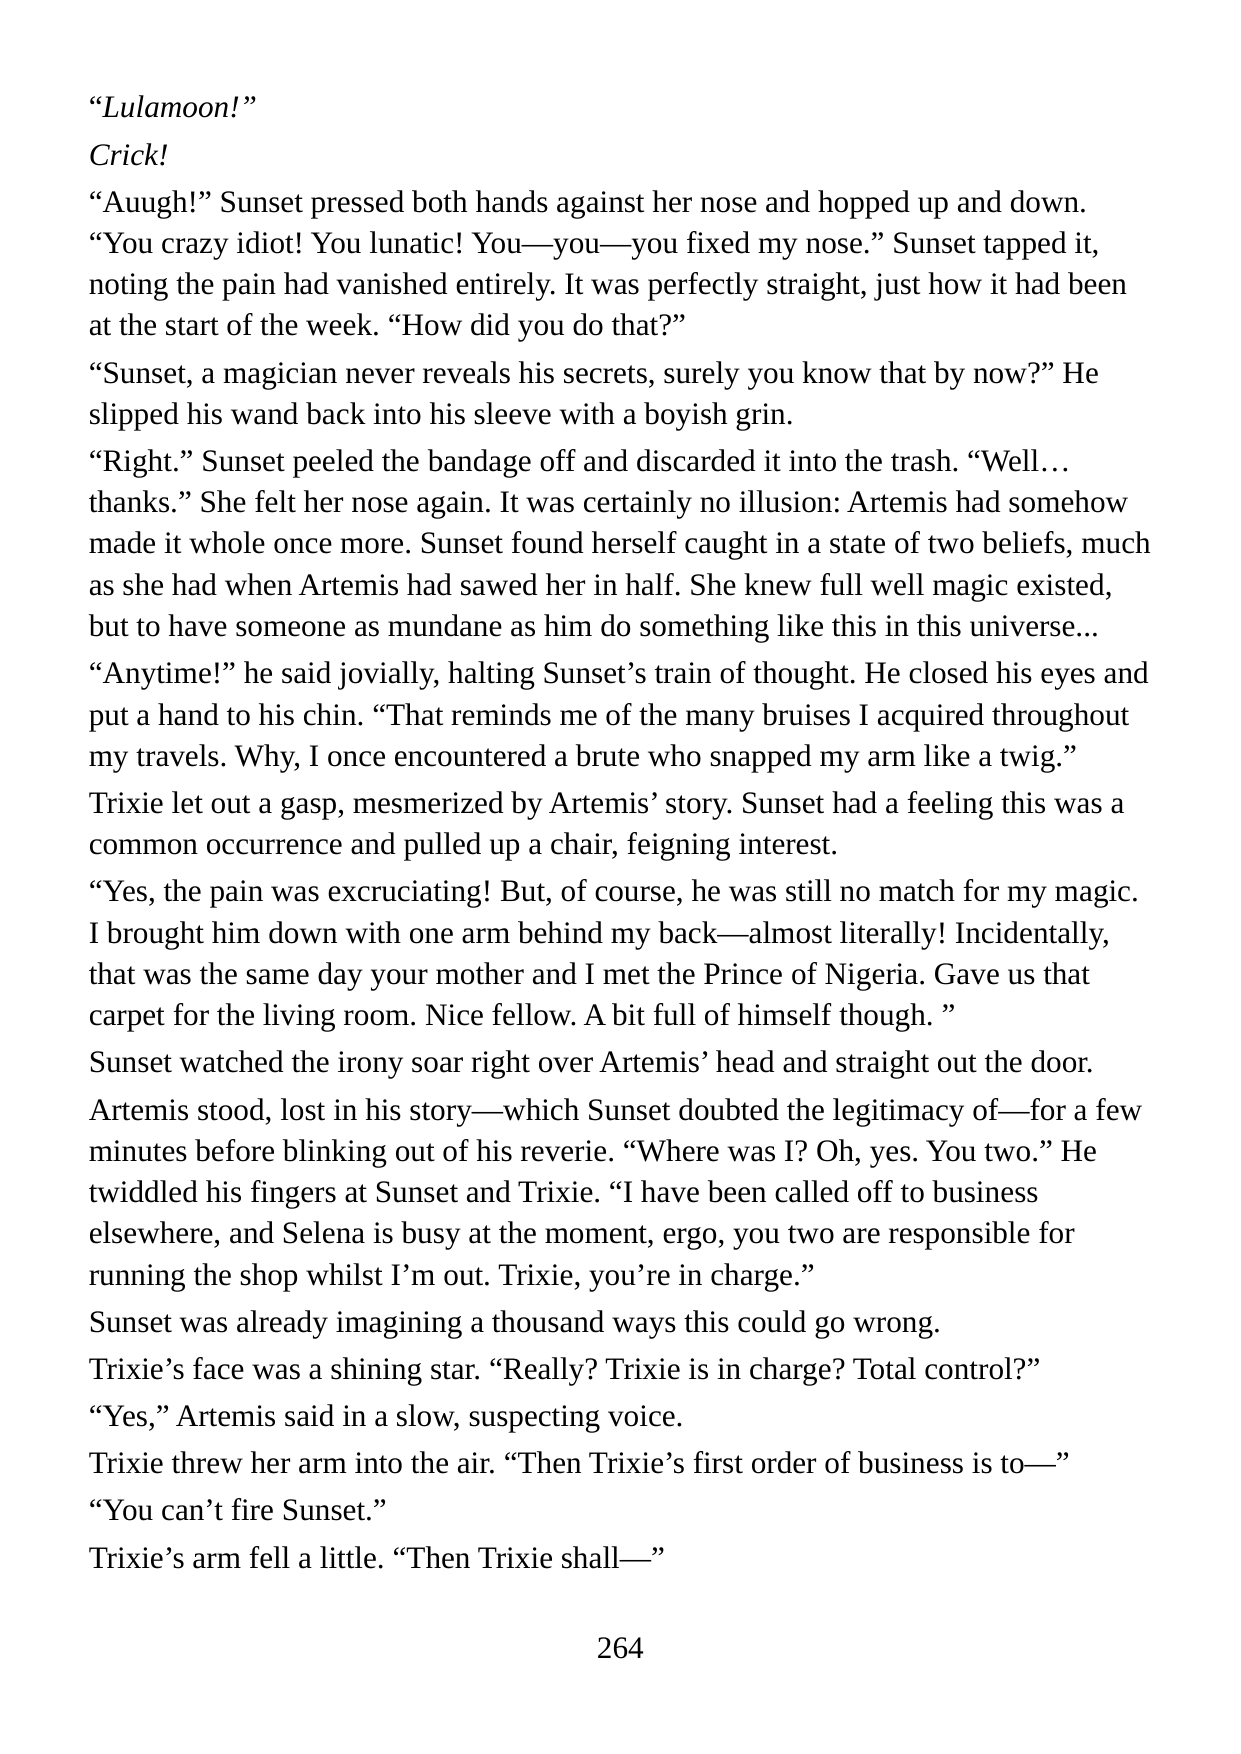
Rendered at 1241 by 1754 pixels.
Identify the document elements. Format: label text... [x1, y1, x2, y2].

text “Yes,” Artemis said in a slow, suspecting voice. [88, 1397, 1152, 1433]
text Artemis stood, lost in his story—which Sunset doubted the legitimacy of—for a few minutes before blinking out of his reverie. “Where was I? Oh, yes. You two.” He twiddled his fingers at Sunset and Trixie. “I have been called off to business elsewhere, and Selena is busy at the moment, ergo, you two are responsible for running the shop whilst I’m out. Trixie, you’re in charge.” [88, 1091, 1152, 1292]
text “Right.” Sunset peeled the bandage off and discarded it into the trash. “Well… thanks.” She felt her nose again. It was certainly no illusion: Artemis had somehow made it whole once more. Sunset found herself caught in a state of two beliefs, much as she had when Artemis had sawed her in half. She knew full well magic existed, but to have someone as mundane as him do something like this in this universe... [88, 442, 1152, 643]
text “Anytime!” he said jovially, halting Sunset’s train of thought. He closed his eyes and put a hand to his chin. “That reminds me of the many bruises I acquired throughout my travels. Why, I once encountered a brute who snapped my arm like a twig.” [88, 654, 1152, 773]
text “Yes, the pain was excruciating! But, of course, he was still no match for my magic. I brought him down with one arm behind my back—almost literally! Incidentally, that was the same day your mother and I met the Prince of Nigeria. Gave us that carpet for the living room. Nice fellow. A bit full of himself though. ” [88, 873, 1152, 1032]
text Trixie let out a gasp, mesmerized by Artemis’ story. Sunset had a feeling this was a common occurrence and pulled up a chair, feigning interest. [88, 784, 1152, 861]
text Sunset watched the irony soar right over Artemis’ head and straight out the door. [88, 1043, 1152, 1079]
text Trixie threw her arm into the air. “Then Trixie’s first order of business is to—” [88, 1444, 1152, 1480]
text Crick! [88, 136, 1152, 172]
text “Lulamoon!” [88, 88, 1152, 124]
text Trixie’s face was a shining star. “Really? Trixie is in charge? Total control?” [88, 1350, 1152, 1386]
text Trixie’s arm fell a little. “Then Trixie shall—” [88, 1539, 1152, 1575]
text “Auugh!” Sunset pressed both hands against her nose and hopped up and down. “You crazy idiot! You lunatic! You—you—you fixed my nose.” Sunset tapped it, noting the pain had vanished entirely. It was perfectly straight, just how it had been at the start of the week. “How did you do that?” [88, 183, 1152, 343]
text “Sunset, a magician never reveals his secrets, surely you know that by now?” He slipped his wand back into his sleeve with a boyish grin. [88, 354, 1152, 431]
text “You can’t fire Sunset.” [88, 1492, 1152, 1528]
text Sunset was already imagining a thousand ways this could go wrong. [88, 1303, 1152, 1339]
